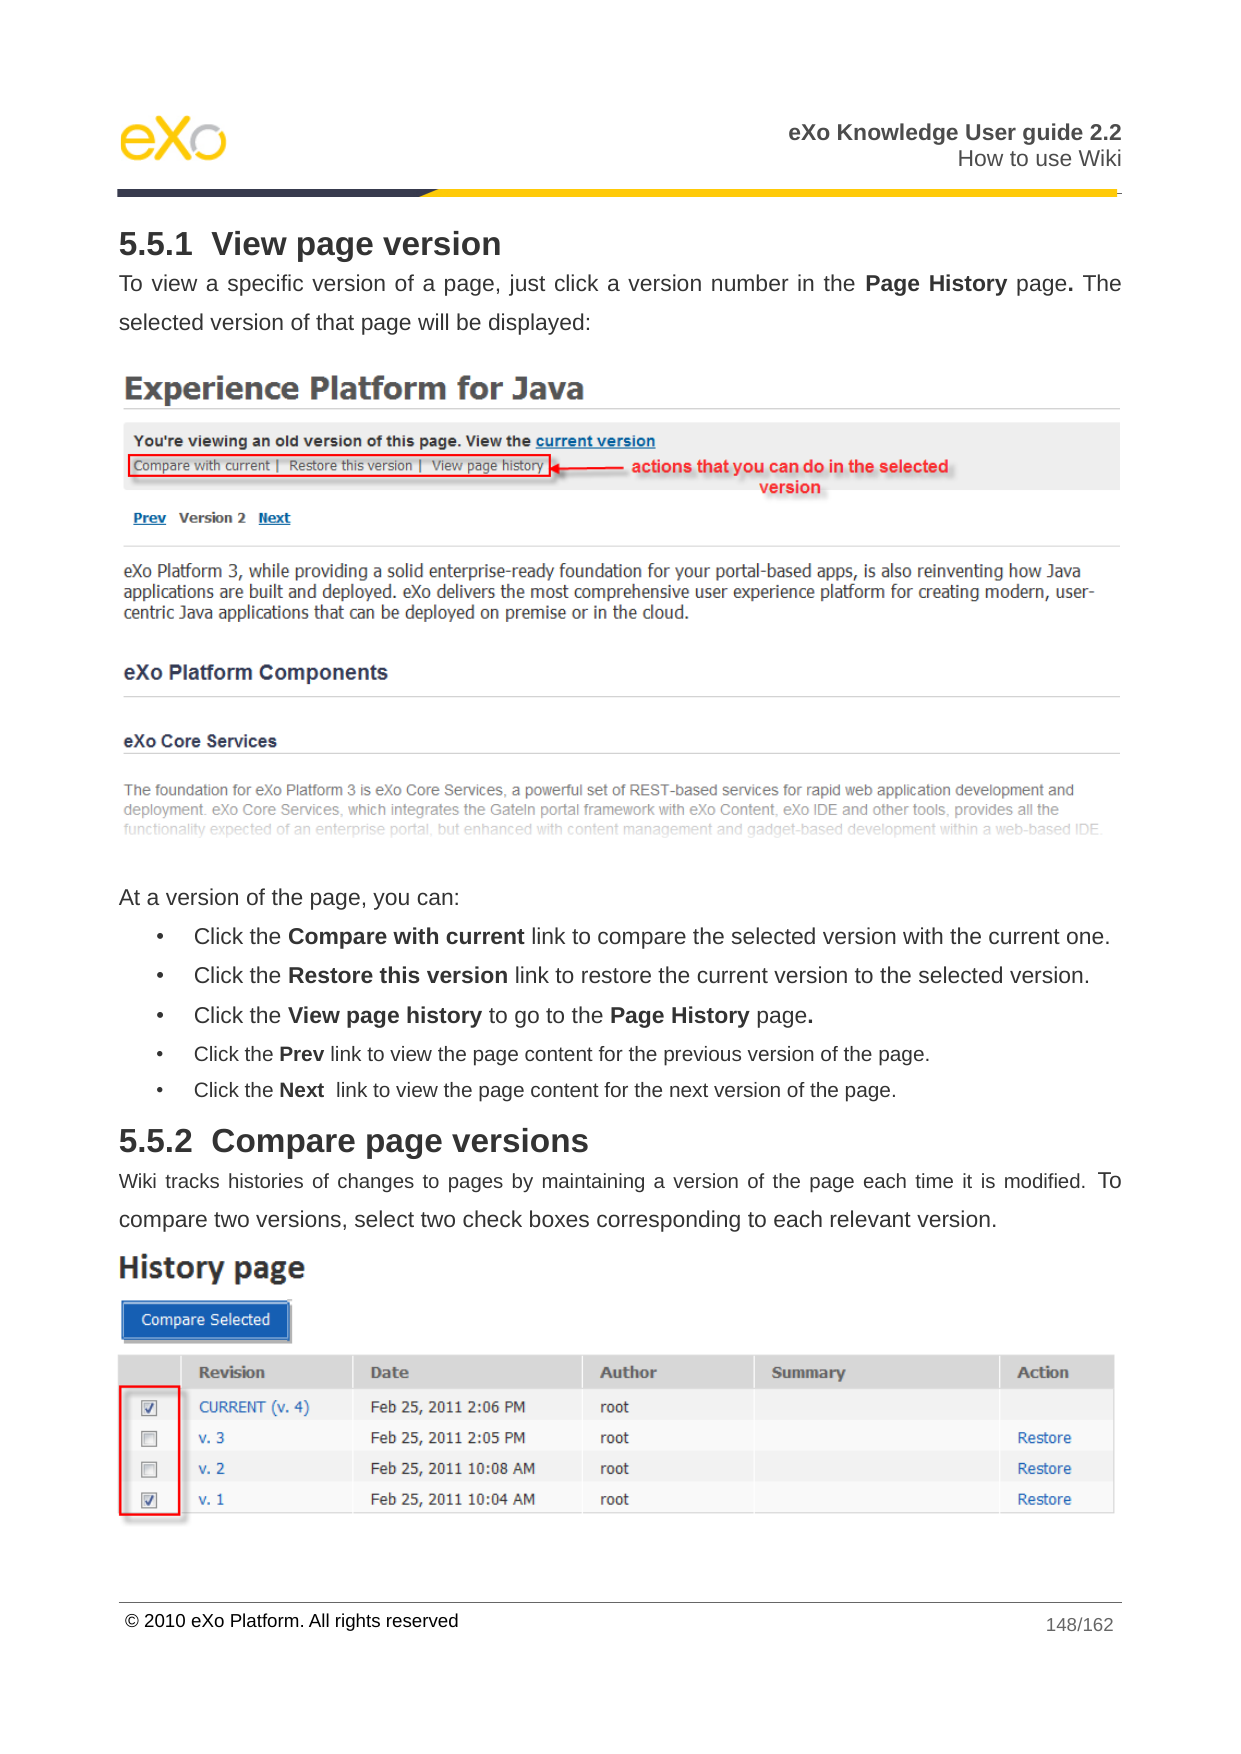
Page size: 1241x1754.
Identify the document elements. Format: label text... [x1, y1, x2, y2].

list Click the Restore this version link to restore the current version to the selected version. [156, 962, 1122, 989]
list Click the Next link to view the page content for the next version of the page. [156, 1077, 1122, 1101]
text At a version of the page, you can: [118, 348, 1122, 910]
subtitle Compare page versions [118, 1121, 1122, 1159]
picture [113, 1244, 1117, 1527]
list Click the View page history to go to the Page History page. [156, 1002, 1122, 1028]
picture [117, 189, 1118, 197]
text Wiki tracks histories of changes to pages by maintaining a version of the page each time it is modified. To compare two versions, select two check boxes corresponding to each relevant version. [118, 1167, 1122, 1233]
list Click the Compare with current link to compare the selected version with the current one. [156, 923, 1122, 949]
subtitle View page version [118, 223, 1122, 262]
text To view a specific version of a page, just click a version number in the Page History page. The selected version of that page will be displayed: [118, 269, 1122, 335]
picture [120, 115, 227, 161]
picture [116, 369, 1120, 863]
list Click the Prev link to view the page content for the previous version of the page. [156, 1041, 1122, 1065]
